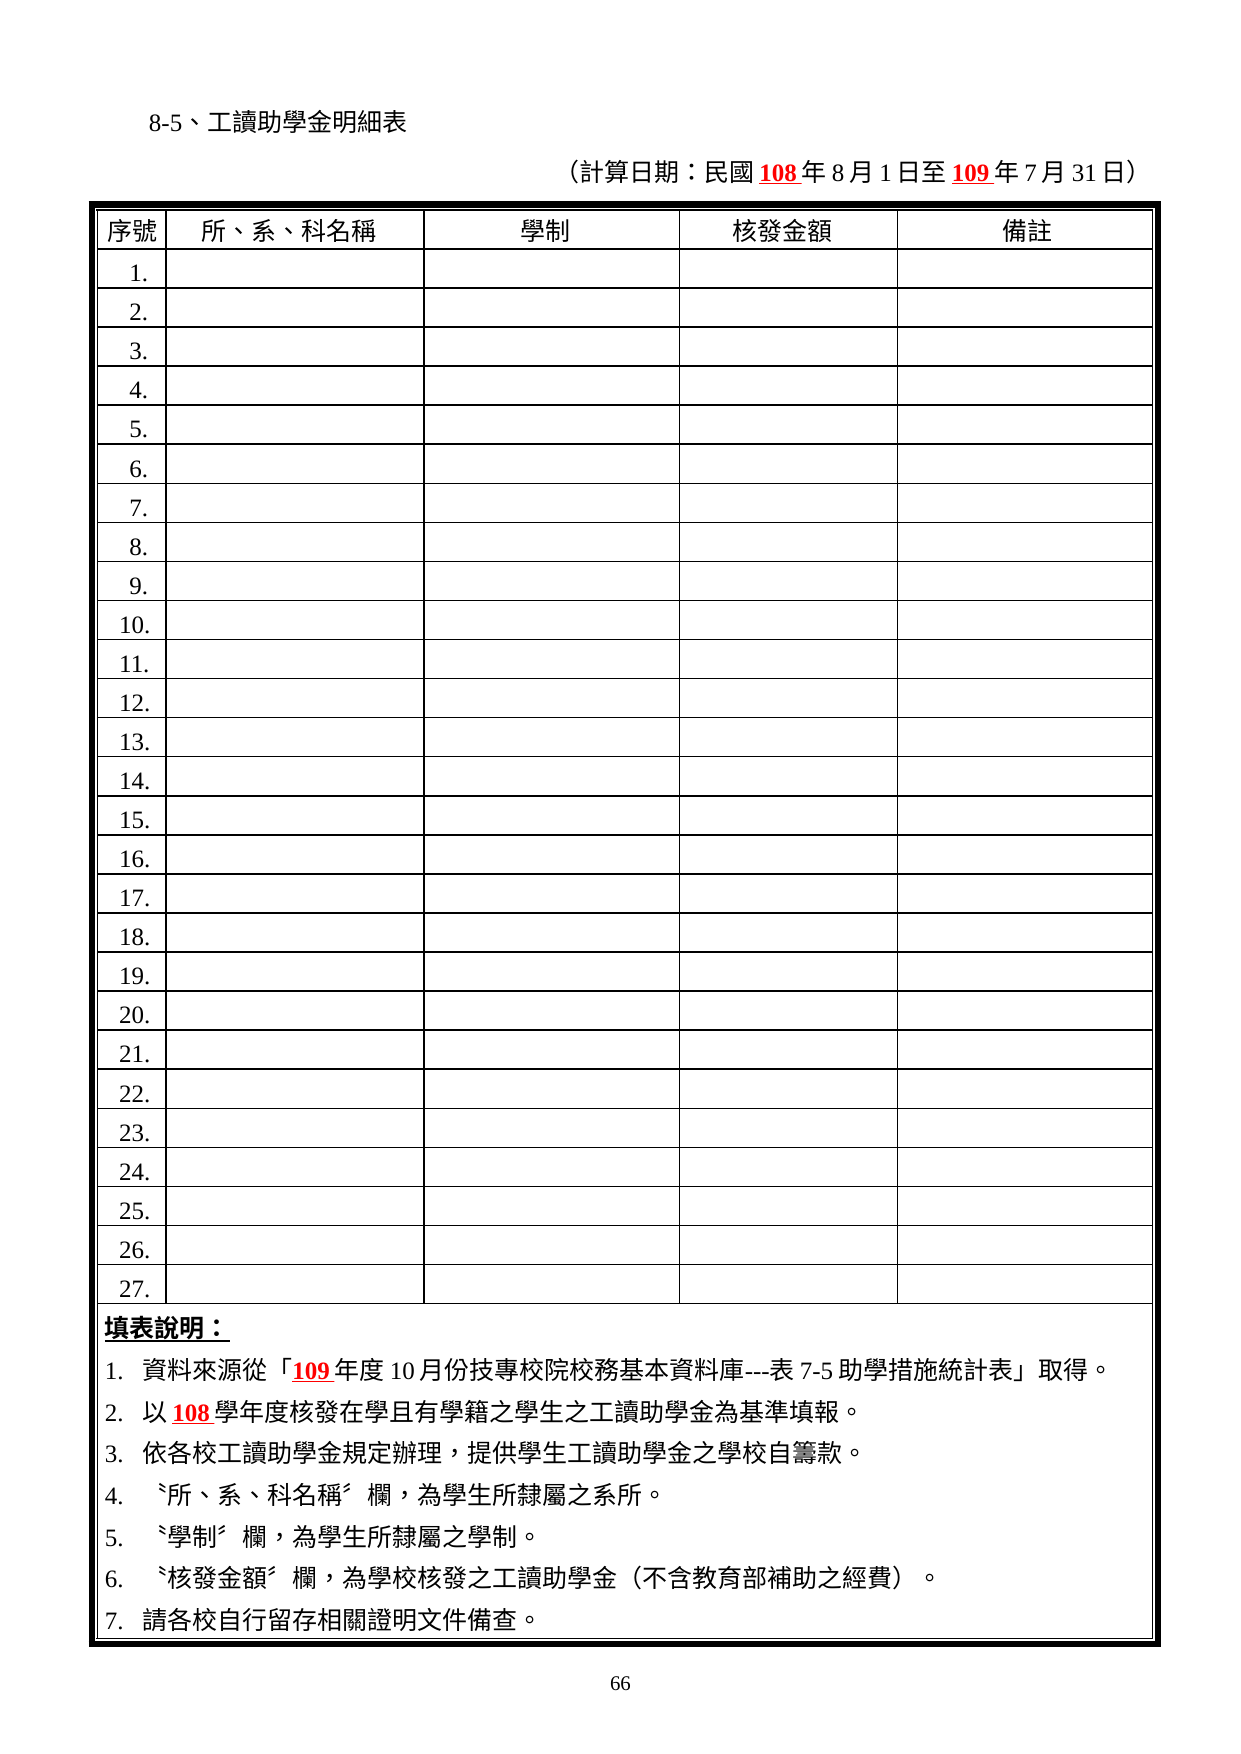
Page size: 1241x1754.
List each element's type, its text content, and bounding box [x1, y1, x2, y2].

table_cell [98, 445, 165, 482]
table_cell [98, 328, 165, 365]
table_cell [898, 601, 1152, 639]
table_cell [167, 1109, 423, 1146]
table_cell [680, 953, 897, 990]
table_cell [425, 1109, 679, 1146]
table_cell [680, 445, 897, 482]
table_cell 填表說明： 資料來源從「109年度10月份技專校院校務基本資料庫---表7-5助學措施統計表」取得。 以108學年度核發在學且有學籍之學生之工讀助學金為基準填報。 依各校工讀助學金規定辦理，提供學生工讀助學金之學校自籌款。 〝所、系、科名稱〞欄，為學生所隸屬之系所。 〝學制〞欄，為學生所隸屬之學制。 〝核發金額〞欄，為學校核發之工讀助學金（不含教育部補助之經費）。 請各校自行留存相關證明文件備查。 [98, 1304, 1152, 1638]
text 8-5、工讀助學金明細表 [105, 101, 1152, 139]
table_cell [680, 640, 897, 678]
table_cell [425, 406, 679, 443]
table_cell [425, 367, 679, 404]
table_cell [167, 484, 423, 521]
table_cell [425, 289, 679, 326]
table_cell [167, 328, 423, 365]
table_cell [425, 875, 679, 912]
table_cell [98, 875, 165, 912]
table_cell [680, 718, 897, 756]
table_cell [680, 992, 897, 1029]
table_cell [425, 679, 679, 717]
table_cell [680, 484, 897, 521]
table_cell [167, 953, 423, 990]
table_cell [425, 328, 679, 365]
table_cell [98, 1148, 165, 1186]
table_cell [680, 914, 897, 951]
table_cell [167, 1031, 423, 1068]
table_cell [425, 718, 679, 756]
table_cell [167, 1226, 423, 1264]
table_cell [167, 562, 423, 599]
table_cell [425, 953, 679, 990]
table_cell [167, 836, 423, 873]
table_cell [425, 836, 679, 873]
table_cell [680, 797, 897, 834]
table_cell [425, 992, 679, 1029]
text （計算日期：民國108年8月1日至109年7月31日） [87, 151, 1152, 189]
table_cell [425, 1148, 679, 1186]
table_cell [167, 289, 423, 326]
table_cell [898, 484, 1152, 521]
table_cell [680, 523, 897, 561]
table_cell [98, 679, 165, 717]
table_cell [898, 1148, 1152, 1186]
table_cell [98, 797, 165, 834]
table_cell [680, 679, 897, 717]
table_cell [425, 1265, 679, 1303]
table_cell [98, 250, 165, 287]
table_cell [167, 797, 423, 834]
table_cell [898, 1070, 1152, 1107]
table_cell [98, 757, 165, 795]
table_cell [98, 836, 165, 873]
table_cell [98, 406, 165, 443]
table_cell [425, 1031, 679, 1068]
table_cell [425, 914, 679, 951]
table_cell [98, 1031, 165, 1068]
table_cell [898, 875, 1152, 912]
table_cell [167, 367, 423, 404]
table_cell [898, 640, 1152, 678]
table_cell [898, 718, 1152, 756]
table_cell [898, 914, 1152, 951]
table_cell [898, 250, 1152, 287]
table_cell [680, 875, 897, 912]
table_cell [425, 1187, 679, 1224]
table_cell [425, 523, 679, 561]
table_cell [898, 679, 1152, 717]
table_cell [167, 1070, 423, 1107]
table_cell [898, 445, 1152, 482]
table_cell [98, 1109, 165, 1146]
table_cell [425, 1226, 679, 1264]
table_cell [680, 1187, 897, 1224]
table_cell [98, 1187, 165, 1224]
table_cell [98, 953, 165, 990]
table_cell [98, 484, 165, 521]
table_cell [98, 640, 165, 678]
table_cell [167, 757, 423, 795]
table_cell [167, 1148, 423, 1186]
table_cell [898, 367, 1152, 404]
table_cell [167, 523, 423, 561]
table_cell [680, 406, 897, 443]
table_cell [898, 1109, 1152, 1146]
table_cell [680, 367, 897, 404]
table_cell [898, 406, 1152, 443]
table_cell [425, 601, 679, 639]
table_cell [680, 562, 897, 599]
table_cell [167, 1265, 423, 1303]
table_cell [425, 1070, 679, 1107]
table_cell [898, 992, 1152, 1029]
table_cell [680, 836, 897, 873]
table_cell [425, 797, 679, 834]
table_cell [98, 289, 165, 326]
table_cell [680, 1070, 897, 1107]
table_cell [98, 562, 165, 599]
table_cell [98, 523, 165, 561]
table_cell [98, 367, 165, 404]
table_cell [680, 250, 897, 287]
table_cell [898, 953, 1152, 990]
table_cell [167, 914, 423, 951]
table_cell [167, 1187, 423, 1224]
table_header 序號 [98, 211, 165, 248]
table_cell [425, 757, 679, 795]
table_cell [425, 484, 679, 521]
table_cell [680, 1226, 897, 1264]
table_cell [98, 601, 165, 639]
table_cell [680, 757, 897, 795]
table_header 所、系、科名稱 [167, 211, 423, 248]
table_cell [98, 718, 165, 756]
table_cell [425, 562, 679, 599]
table_header 核發金額 [680, 211, 897, 248]
table_cell [898, 328, 1152, 365]
table_cell [898, 289, 1152, 326]
table_cell [167, 601, 423, 639]
table_cell [167, 640, 423, 678]
table_cell [167, 679, 423, 717]
table_cell [680, 1109, 897, 1146]
table_cell [898, 1226, 1152, 1264]
table_cell [98, 914, 165, 951]
table_cell [98, 1265, 165, 1303]
table_cell [898, 757, 1152, 795]
table_cell [680, 328, 897, 365]
table_cell [167, 406, 423, 443]
table_cell [898, 1187, 1152, 1224]
table_cell [898, 1265, 1152, 1303]
table_cell [898, 562, 1152, 599]
table_cell [167, 250, 423, 287]
table_header 備註 [898, 211, 1152, 248]
table_cell [898, 523, 1152, 561]
table_cell [680, 601, 897, 639]
table_cell [898, 836, 1152, 873]
table_cell [167, 992, 423, 1029]
table_cell [167, 445, 423, 482]
table_cell [425, 250, 679, 287]
table_cell [98, 992, 165, 1029]
table_cell [167, 875, 423, 912]
table_cell [98, 1070, 165, 1107]
table_cell [425, 640, 679, 678]
table_cell [680, 289, 897, 326]
table_cell [680, 1031, 897, 1068]
table_header 學制 [425, 211, 679, 248]
table_cell [98, 1226, 165, 1264]
table_cell [680, 1265, 897, 1303]
table_cell [898, 797, 1152, 834]
table_cell [425, 445, 679, 482]
table_cell [167, 718, 423, 756]
table_cell [680, 1148, 897, 1186]
table_cell [898, 1031, 1152, 1068]
